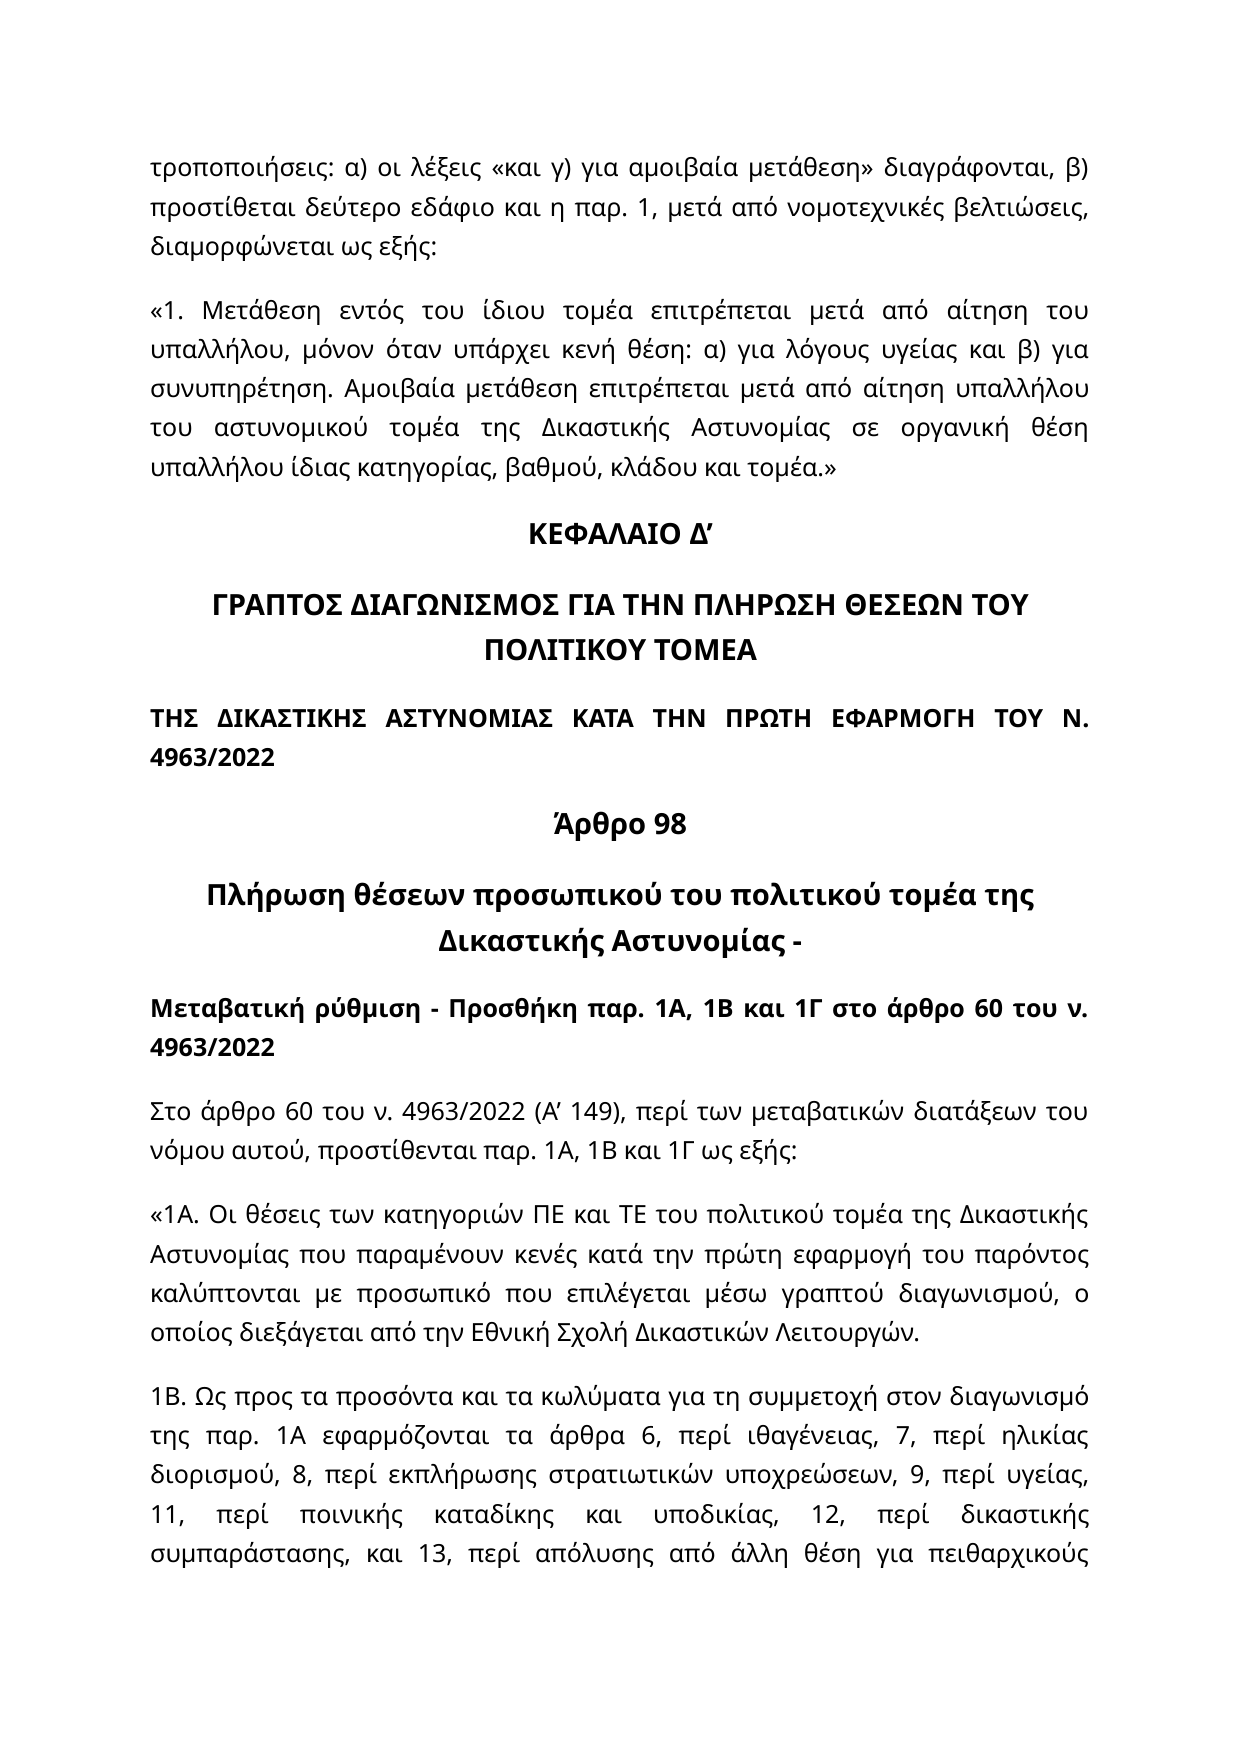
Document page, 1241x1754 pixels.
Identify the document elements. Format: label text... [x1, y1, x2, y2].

text «1. Μετάθεση εντός του ίδιου τομέα επιτρέπεται μετά από αίτηση του υπαλλήλου, μόνον όταν υπάρχει κενή θέση: α) για λόγους υγείας και β) για συνυπηρέτηση. Αμοιβαία μετάθεση επιτρέπεται μετά από αίτηση υπαλλήλου του αστυνομικού τομέα της Δικαστικής Αστυνομίας σε οργανική θέση υπαλλήλου ίδιας κατηγορίας, βαθμού, κλάδου και τομέα.» [150, 292, 1090, 483]
subtitle ΚΕΦΑΛΑΙΟ Δ’ [150, 513, 1090, 553]
text ΤΗΣ ΔΙΚΑΣΤΙΚΗΣ ΑΣΤΥΝΟΜΙΑΣ ΚΑΤΑ ΤΗΝ ΠΡΩΤΗ ΕΦΑΡΜΟΓΗ ΤΟΥ N. 4963/2022 [150, 700, 1090, 773]
text τροποποιήσεις: α) οι λέξεις «και γ) για αμοιβαία μετάθεση» διαγράφονται, β) προστίθεται δεύτερο εδάφιο και η παρ. 1, μετά από νομοτεχνικές βελτιώσεις, διαμορφώνεται ως εξής: [150, 150, 1090, 262]
subtitle ΓΡΑΠΤΟΣ ΔΙΑΓΩΝΙΣΜΟΣ ΓΙΑ ΤΗΝ ΠΛΗΡΩΣΗ ΘΕΣΕΩΝ ΤΟΥ ΠΟΛΙΤΙΚΟΥ ΤΟΜΕΑ [150, 584, 1090, 669]
text 1Β. Ως προς τα προσόντα και τα κωλύματα για τη συμμετοχή στον διαγωνισμό της παρ. 1Α εφαρμόζονται τα άρθρα 6, περί ιθαγένειας, 7, περί ηλικίας διορισμού, 8, περί εκπλήρωσης στρατιωτικών υποχρεώσεων, 9, περί υγείας, 11, περί ποινικής καταδίκης και υποδικίας, 12, περί δικαστικής συμπαράστασης, και 13, περί απόλυσης από άλλη θέση για πειθαρχικούς [150, 1379, 1090, 1569]
text Μεταβατική ρύθμιση - Προσθήκη παρ. 1Α, 1Β και 1Γ στο άρθρο 60 του ν. 4963/2022 [150, 990, 1090, 1064]
text Στο άρθρο 60 του ν. 4963/2022 (Α’ 149), περί των μεταβατικών διατάξεων του νόμου αυτού, προστίθενται παρ. 1Α, 1Β και 1Γ ως εξής: [150, 1094, 1090, 1167]
text «1Α. Οι θέσεις των κατηγοριών ΠΕ και ΤΕ του πολιτικού τομέα της Δικαστικής Αστυνομίας που παραμένουν κενές κατά την πρώτη εφαρμογή του παρόντος καλύπτονται με προσωπικό που επιλέγεται μέσω γραπτού διαγωνισμού, ο οποίος διεξάγεται από την Εθνική Σχολή Δικαστικών Λειτουργών. [150, 1197, 1090, 1349]
subtitle Άρθρο 98 [150, 803, 1090, 843]
subtitle Πλήρωση θέσεων προσωπικού του πολιτικού τομέα της Δικαστικής Αστυνομίας - [150, 874, 1090, 959]
